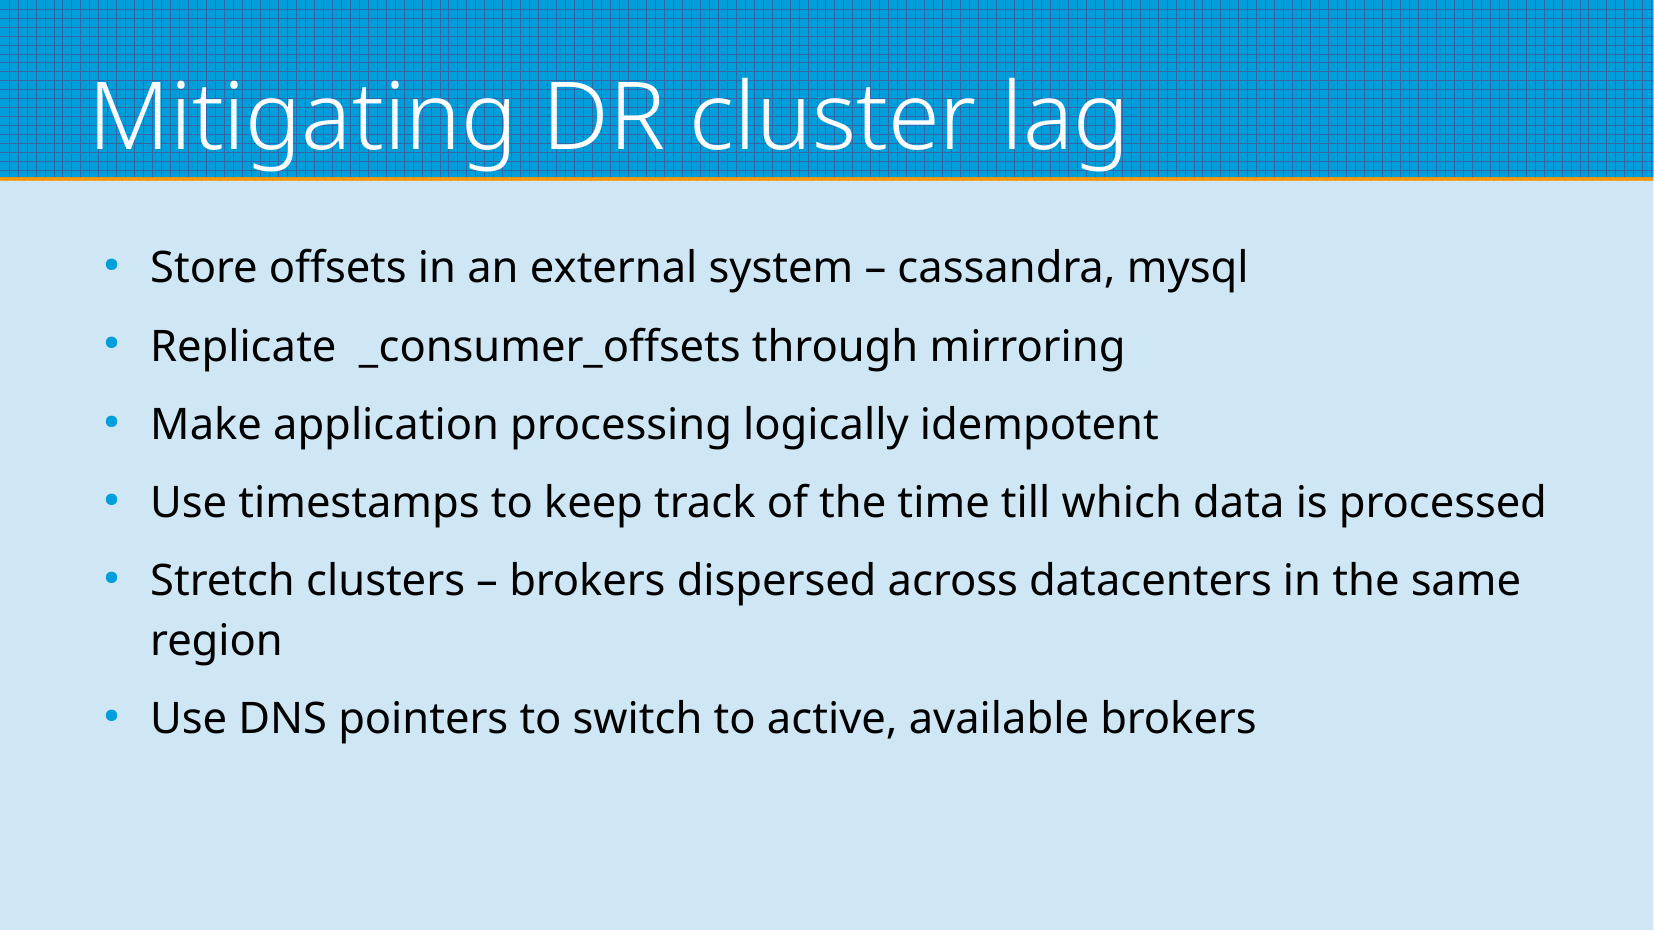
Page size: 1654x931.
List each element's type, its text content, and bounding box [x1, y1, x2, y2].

title Mitigating DR cluster lag [88, 14, 1565, 178]
list Store offsets in an external system – cassandra, mysql Replicate _consumer_offsets through mirroring Make application processing logically idempotent Use timestamps to keep track of the time till which data is processed Stretch clusters – brokers dispersed across datacenters in the same region Use DNS pointers to switch to active, available brokers [88, 236, 1565, 813]
